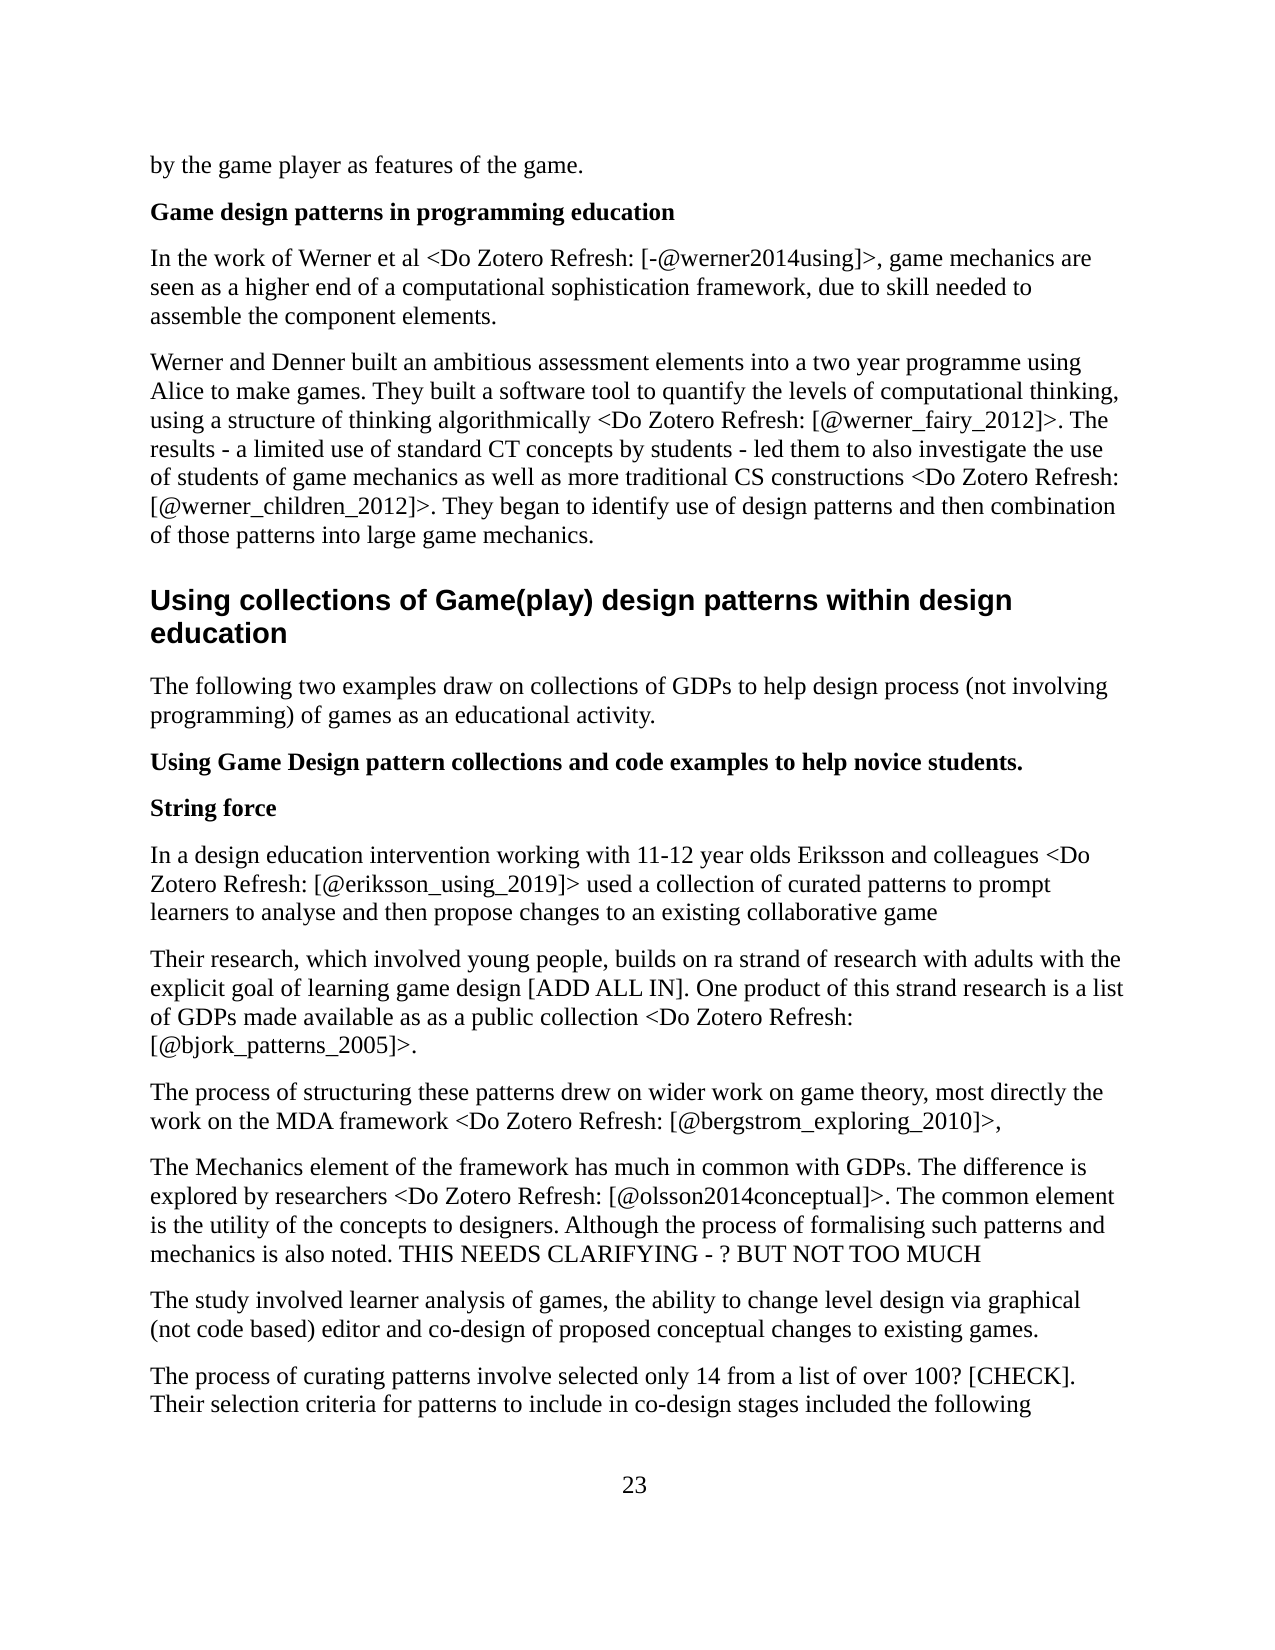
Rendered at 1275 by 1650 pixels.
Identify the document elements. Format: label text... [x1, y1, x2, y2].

text Using Game Design pattern collections and code examples to help novice students. [150, 747, 1125, 775]
text Game design patterns in programming education [150, 197, 1125, 225]
text In the work of Werner et al <Do Zotero Refresh: [-@werner2014using]>, game mechanics are seen as a higher end of a computational sophistication framework, due to skill needed to assemble the component elements. [150, 243, 1125, 329]
text In a design education intervention working with 11-12 year olds Eriksson and colleagues <Do Zotero Refresh: [@eriksson_using_2019]> used a collection of curated patterns to prompt learners to analyse and then propose changes to an existing collaborative game [150, 840, 1125, 926]
text The process of structuring these patterns drew on wider work on game theory, most directly the work on the MDA framework <Do Zotero Refresh: [@bergstrom_exploring_2010]>, [150, 1077, 1125, 1134]
text The following two examples draw on collections of GDPs to help design process (not involving programming) of games as an educational activity. [150, 671, 1125, 729]
text The Mechanics element of the framework has much in common with GDPs. The difference is explored by researchers <Do Zotero Refresh: [@olsson2014conceptual]>. The common element is the utility of the concepts to designers. Although the process of formalising such patterns and mechanics is also noted. THIS NEEDS CLARIFYING - ? BUT NOT TOO MUCH [150, 1152, 1125, 1267]
text Their research, which involved young people, builds on ra strand of research with adults with the explicit goal of learning game design [ADD ALL IN]. One product of this strand research is a list of GDPs made available as as a public collection <Do Zotero Refresh: [@bjork_patterns_2005]>. [150, 944, 1125, 1059]
subtitle Using collections of Game(play) design patterns within design education [150, 583, 1125, 650]
text The process of curating patterns involve selected only 14 from a list of over 100? [CHECK]. Their selection criteria for patterns to include in co-design stages included the following [150, 1361, 1125, 1418]
text String force [150, 793, 1125, 822]
text Werner and Denner built an ambitious assessment elements into a two year programme using Alice to make games. They built a software tool to quantify the levels of computational thinking, using a structure of thinking algorithmically <Do Zotero Refresh: [@werner_fairy_2012]>. The results - a limited use of standard CT concepts by students - led them to also investigate the use of students of game mechanics as well as more traditional CS constructions <Do Zotero Refresh: [@werner_children_2012]>. They began to identify use of design patterns and then combination of those patterns into large game mechanics. [150, 347, 1125, 549]
text by the game player as features of the game. [150, 150, 1125, 179]
text The study involved learner analysis of games, the ability to change level design via graphical (not code based) editor and co-design of proposed conceptual changes to existing games. [150, 1285, 1125, 1343]
